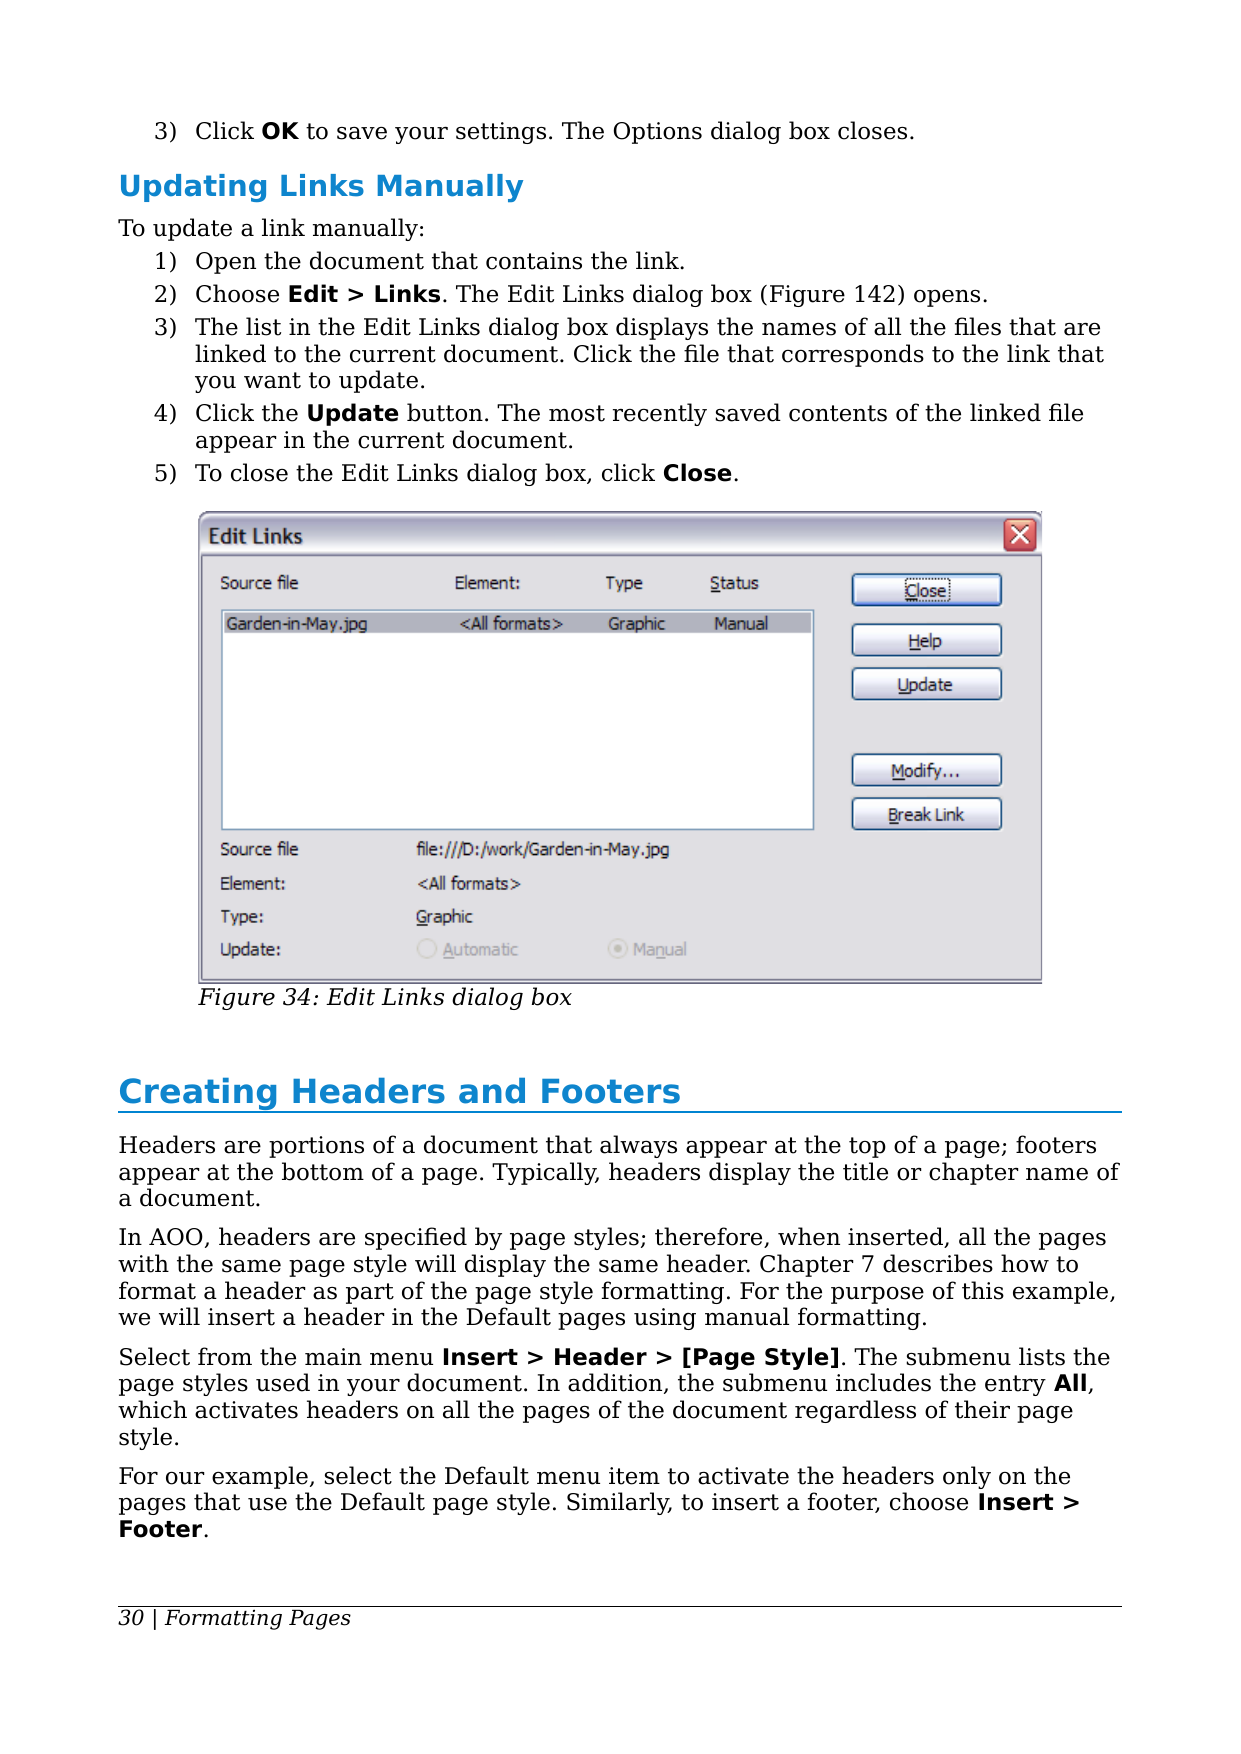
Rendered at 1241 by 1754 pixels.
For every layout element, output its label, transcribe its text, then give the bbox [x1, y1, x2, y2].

text In AOO, headers are specified by page styles; therefore, when inserted, all the pages with the same page style will display the same header. Chapter 7 describes how to format a header as part of the page style formatting. For the purpose of this example, we will insert a header in the Default pages using manual formatting. [118, 1224, 1122, 1331]
list Click OK to save your settings. The Options dialog box closes. [177, 118, 1122, 145]
list Choose Edit > Links. The Edit Links dialog box (Figure 142) opens. [177, 281, 1122, 308]
picture [198, 511, 1043, 984]
subtitle Updating Links Manually [118, 169, 1122, 203]
list Open the document that contains the link. [177, 248, 1122, 275]
text Figure 34: Edit Links dialog box [198, 984, 1042, 1010]
list To close the Edit Links dialog box, click Close. [177, 460, 1122, 487]
text For our example, select the Default menu item to activate the headers only on the pages that use the Default page style. Similarly, to insert a footer, choose Insert > Footer. [118, 1463, 1122, 1543]
subtitle Creating Headers and Footers [118, 1072, 1122, 1111]
text Select from the main menu Insert > Header > [Page Style]. The submenu lists the page styles used in your document. In addition, the submenu includes the entry All, which activates headers on all the pages of the document regardless of their page style. [118, 1344, 1122, 1450]
text Headers are portions of a document that always appear at the top of a page; footers appear at the bottom of a page. Typically, headers display the title or chapter name of a document. [118, 1132, 1122, 1212]
list The list in the Edit Links dialog box displays the names of all the files that are linked to the current document. Click the file that corresponds to the link that you want to update. [177, 314, 1122, 394]
list To update a link manually: [118, 215, 1122, 242]
list Click the Update button. The most recently saved contents of the linked file appear in the current document. [177, 401, 1122, 454]
